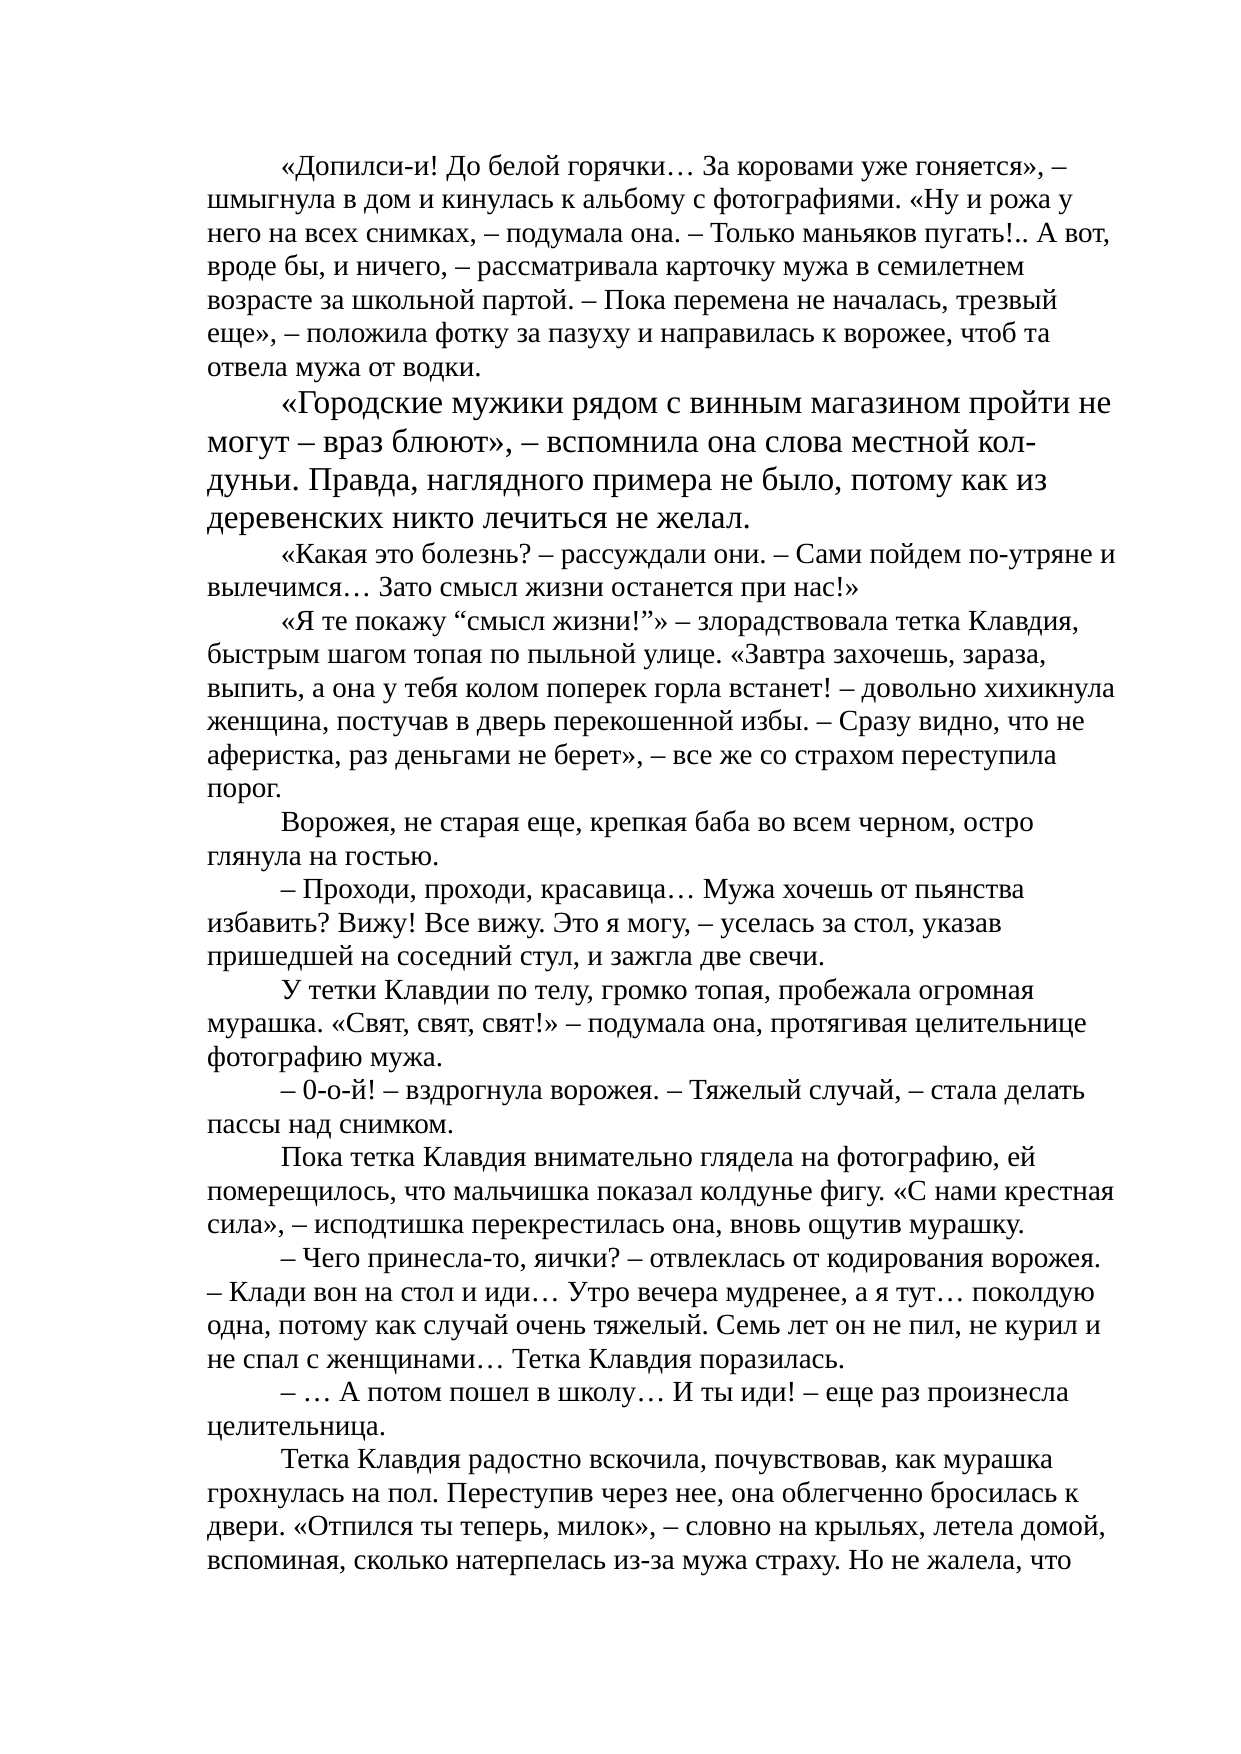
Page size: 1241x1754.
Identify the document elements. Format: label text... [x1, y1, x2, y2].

text – 0-о-й! – вздрогнула ворожея. – Тяжелый случай, – стала делать пассы над снимком. [207, 1072, 1122, 1139]
text «Какая это болезнь? – рассуждали они. – Сами пойдем по-утряне и вылечимся… Зато смысл жизни останется при нас!» [207, 536, 1122, 603]
text У тетки Клавдии по телу, громко топая, пробежала огромная мурашка. «Свят, свят, свят!» – подумала она, протягивая целительнице фотографию мужа. [207, 972, 1122, 1072]
text «Городские мужики рядом с винным магазином пройти не могут – враз блюют», – вспомнила она слова местной кол-дуньи. Правда, наглядного примера не было, потому как из деревенских никто лечиться не желал. [207, 382, 1122, 536]
text Тетка Клавдия радостно вскочила, почувствовав, как мурашка грохнулась на пол. Переступив через нее, она облегченно бросилась к двери. «Отпился ты теперь, милок», – словно на крыльях, летела домой, вспоминая, сколько натерпелась из-за мужа страху. Но не жалела, что [207, 1441, 1122, 1576]
text – Проходи, проходи, красавица… Мужа хочешь от пьянства избавить? Вижу! Все вижу. Это я могу, – уселась за стол, указав пришедшей на соседний стул, и зажгла две свечи. [207, 871, 1122, 972]
text – Чего принесла-то, яички? – отвлеклась от кодирования ворожея. – Клади вон на стол и иди… Утро вечера мудренее, а я тут… поколдую одна, потому как случай очень тяжелый. Семь лет он не пил, не курил и не спал с женщинами… Тетка Клавдия поразилась. [207, 1240, 1122, 1374]
text Ворожея, не старая еще, крепкая баба во всем черном, остро глянула на гостью. [207, 804, 1122, 871]
text «Допилси-и! До белой горячки… За коровами уже гоняется», – шмыгнула в дом и кинулась к альбому с фотографиями. «Ну и рожа у него на всех снимках, – подумала она. – Только маньяков пугать!.. А вот, вроде бы, и ничего, – рассматривала карточку мужа в семилетнем возрасте за школьной партой. – Пока перемена не началась, трезвый еще», – положила фотку за пазуху и направилась к ворожее, чтоб та отвела мужа от водки. [207, 148, 1122, 382]
text Пока тетка Клавдия внимательно глядела на фотографию, ей померещилось, что мальчишка показал колдунье фигу. «С нами крестная сила», – исподтишка перекрестилась она, вновь ощутив мурашку. [207, 1139, 1122, 1240]
text – … А потом пошел в школу… И ты иди! – еще раз произнесла целительница. [207, 1374, 1122, 1441]
text «Я те покажу “смысл жизни!”» – злорадствовала тетка Клавдия, быстрым шагом топая по пыльной улице. «Завтра захочешь, зараза, выпить, а она у тебя колом поперек горла встанет! – довольно хихикнула женщина, постучав в дверь перекошенной избы. – Сразу видно, что не аферистка, раз деньгами не берет», – все же со страхом переступила порог. [207, 603, 1122, 804]
